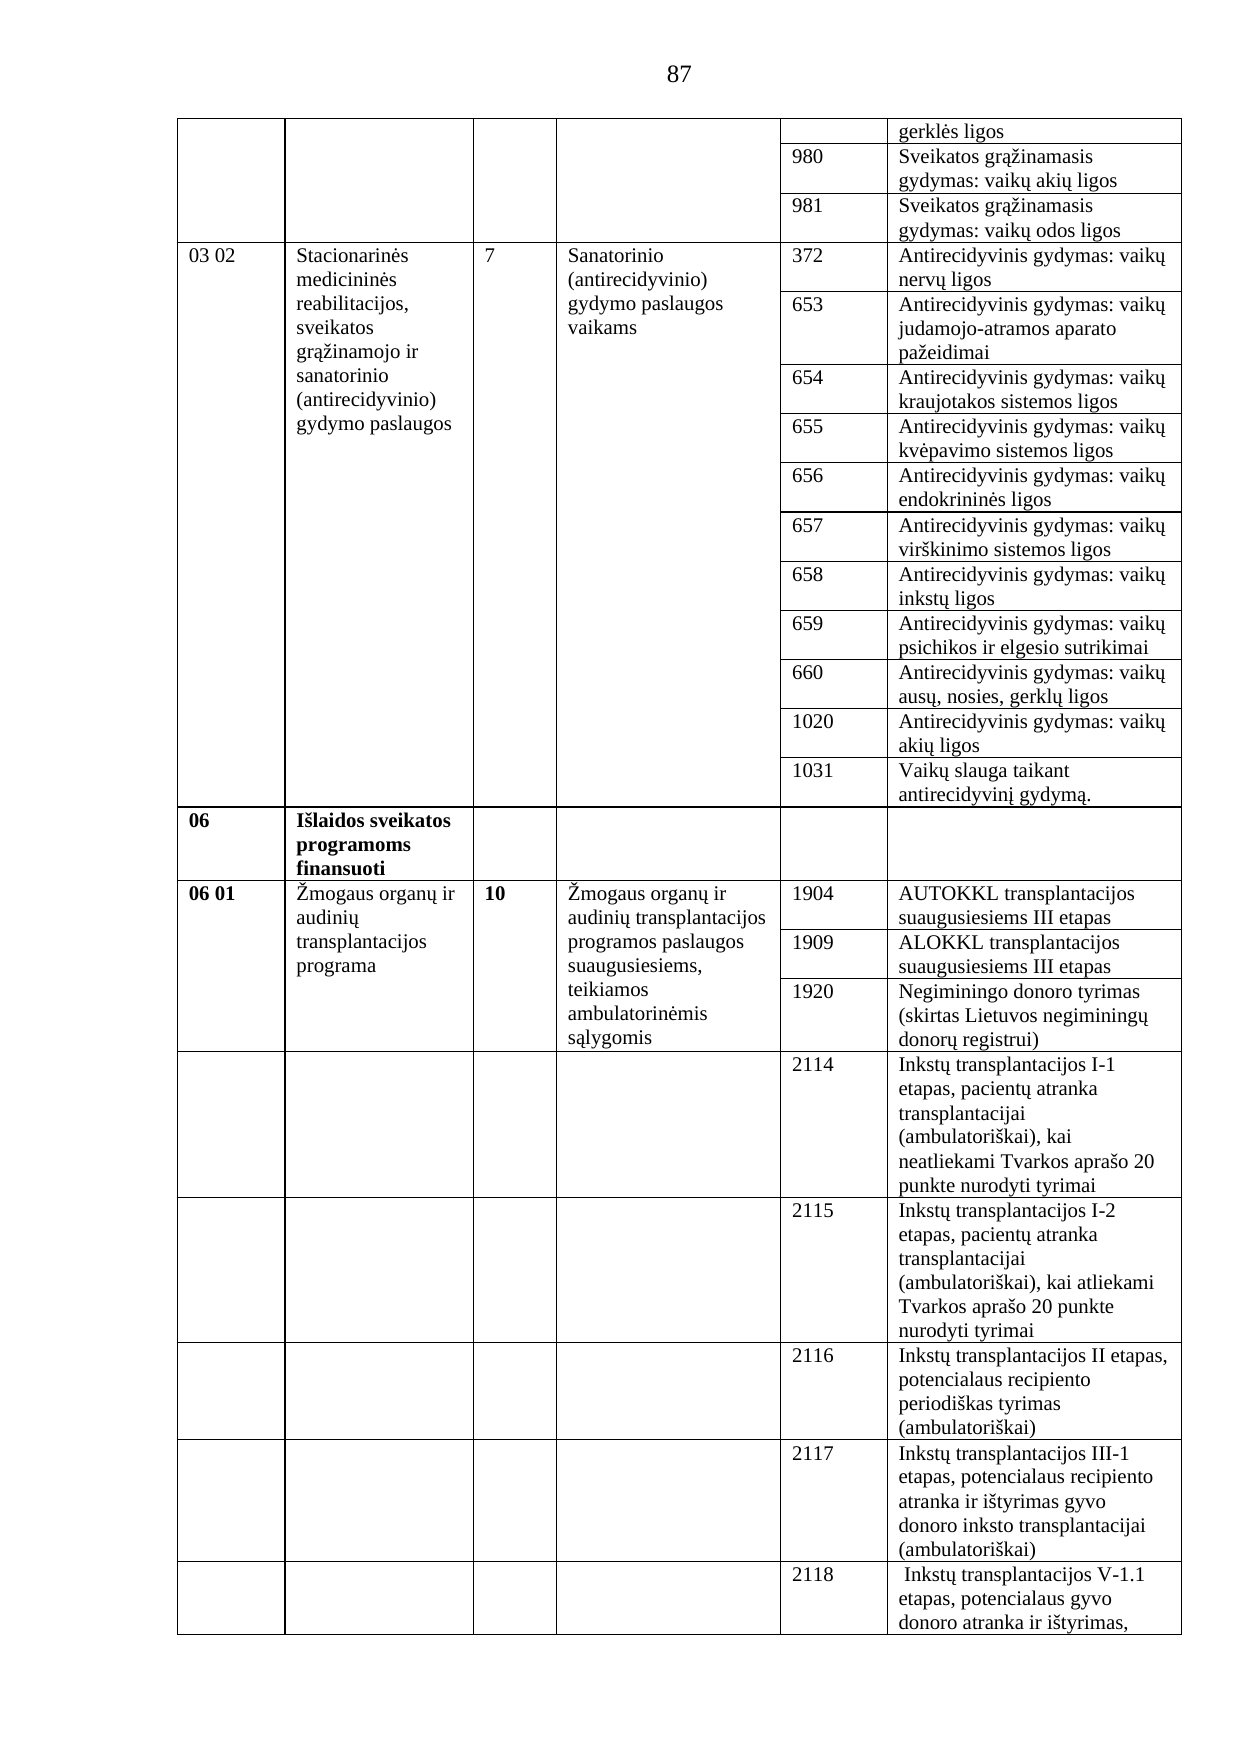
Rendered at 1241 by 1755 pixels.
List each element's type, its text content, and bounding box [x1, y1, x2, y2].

table_cell [286, 1052, 473, 1197]
table_cell 2116 [781, 1343, 887, 1439]
table_cell Inkstų transplantacijos I-1 etapas, pacientų atranka transplantacijai (ambulatoriškai), kai neatliekami Tvarkos aprašo 20 punkte nurodyti tyrimai [888, 1052, 1181, 1197]
table_cell 653 [781, 292, 887, 364]
table_cell 2115 [781, 1198, 887, 1342]
table_cell Antirecidyvinis gydymas: vaikų kraujotakos sistemos ligos [888, 365, 1181, 413]
table_cell ALOKKL transplantacijos suaugusiesiems III etapas [888, 930, 1181, 978]
table_cell Antirecidyvinis gydymas: vaikų akių ligos [888, 709, 1181, 757]
table_cell 660 [781, 660, 887, 708]
table_cell [178, 1440, 284, 1561]
table_cell 1031 [781, 758, 887, 806]
table_cell Antirecidyvinis gydymas: vaikų kvėpavimo sistemos ligos [888, 414, 1181, 462]
table_cell 658 [781, 562, 887, 610]
table_cell [286, 1343, 473, 1439]
table_cell 2118 [781, 1562, 887, 1634]
table_cell 1020 [781, 709, 887, 757]
table_cell 2117 [781, 1440, 887, 1561]
table_cell Sveikatos grąžinamasis gydymas: vaikų akių ligos [888, 144, 1181, 192]
table_cell 06 [178, 808, 284, 880]
table_cell [557, 1198, 780, 1342]
table_cell Stacionarinės medicininės reabilitacijos, sveikatos grąžinamojo ir sanatorinio (antirecidyvinio) gydymo paslaugos [286, 243, 473, 806]
table_cell gerklės ligos [888, 119, 1181, 143]
table_cell Antirecidyvinis gydymas: vaikų inkstų ligos [888, 562, 1181, 610]
table_cell Sanatorinio (antirecidyvinio) gydymo paslaugos vaikams [557, 243, 780, 806]
table_cell Antirecidyvinis gydymas: vaikų judamojo-atramos aparato pažeidimai [888, 292, 1181, 364]
table_cell [178, 1343, 284, 1439]
table_cell [178, 1198, 284, 1342]
table_cell 03 02 [178, 243, 284, 806]
table_cell [781, 808, 887, 880]
table_cell AUTOKKL transplantacijos suaugusiesiems III etapas [888, 881, 1181, 929]
table_cell 654 [781, 365, 887, 413]
table_cell Inkstų transplantacijos III-1 etapas, potencialaus recipiento atranka ir ištyrimas gyvo donoro inksto transplantacijai (ambulatoriškai) [888, 1440, 1181, 1561]
table_cell 981 [781, 194, 887, 242]
table_cell Antirecidyvinis gydymas: vaikų endokrininės ligos [888, 463, 1181, 511]
table_cell Antirecidyvinis gydymas: vaikų virškinimo sistemos ligos [888, 513, 1181, 561]
table_cell Antirecidyvinis gydymas: vaikų nervų ligos [888, 243, 1181, 291]
table_cell Žmogaus organų ir audinių transplantacijos programos paslaugos suaugusiesiems, teikiamos ambulatorinėmis sąlygomis [557, 881, 780, 1051]
table_cell [557, 1052, 780, 1197]
table_cell 659 [781, 611, 887, 659]
table_cell [557, 1440, 780, 1561]
table_cell 656 [781, 463, 887, 511]
table_cell Negiminingo donoro tyrimas (skirtas Lietuvos negiminingų donorų registrui) [888, 979, 1181, 1051]
table_cell 1904 [781, 881, 887, 929]
table_cell [474, 119, 556, 242]
table_cell [286, 1198, 473, 1342]
table_cell Sveikatos grąžinamasis gydymas: vaikų odos ligos [888, 194, 1181, 242]
table_cell [286, 119, 473, 242]
table_cell 1909 [781, 930, 887, 978]
table_cell [474, 808, 556, 880]
table_cell 06 01 [178, 881, 284, 1051]
table_cell 372 [781, 243, 887, 291]
table_cell 655 [781, 414, 887, 462]
table_cell 7 [474, 243, 556, 806]
table_cell [286, 1440, 473, 1561]
table_cell 1920 [781, 979, 887, 1051]
table_cell [781, 119, 887, 143]
table_cell [474, 1343, 556, 1439]
table_cell [178, 1562, 284, 1634]
table_cell [474, 1198, 556, 1342]
table_cell [557, 808, 780, 880]
table_cell [474, 1562, 556, 1634]
table_cell [178, 119, 284, 242]
table_cell Inkstų transplantacijos I-2 etapas, pacientų atranka transplantacijai (ambulatoriškai), kai atliekami Tvarkos aprašo 20 punkte nurodyti tyrimai [888, 1198, 1181, 1342]
table_cell Antirecidyvinis gydymas: vaikų ausų, nosies, gerklų ligos [888, 660, 1181, 708]
table_cell [286, 1562, 473, 1634]
table_cell Inkstų transplantacijos II etapas, potencialaus recipiento periodiškas tyrimas (ambulatoriškai) [888, 1343, 1181, 1439]
table_cell Inkstų transplantacijos V-1.1 etapas, potencialaus gyvo donoro atranka ir ištyrimas, [888, 1562, 1181, 1634]
table_cell 2114 [781, 1052, 887, 1197]
table_cell Išlaidos sveikatos programoms finansuoti [286, 808, 473, 880]
table_cell [474, 1052, 556, 1197]
table_cell [557, 1562, 780, 1634]
table_cell Antirecidyvinis gydymas: vaikų psichikos ir elgesio sutrikimai [888, 611, 1181, 659]
table_cell [557, 119, 780, 242]
table_cell Vaikų slauga taikant antirecidyvinį gydymą. [888, 758, 1181, 806]
table_cell Žmogaus organų ir audinių transplantacijos programa [286, 881, 473, 1051]
table_cell [888, 808, 1181, 880]
table_cell 980 [781, 144, 887, 192]
table_cell [474, 1440, 556, 1561]
table_cell 657 [781, 513, 887, 561]
table_cell [178, 1052, 284, 1197]
table_cell 10 [474, 881, 556, 1051]
table_cell [557, 1343, 780, 1439]
